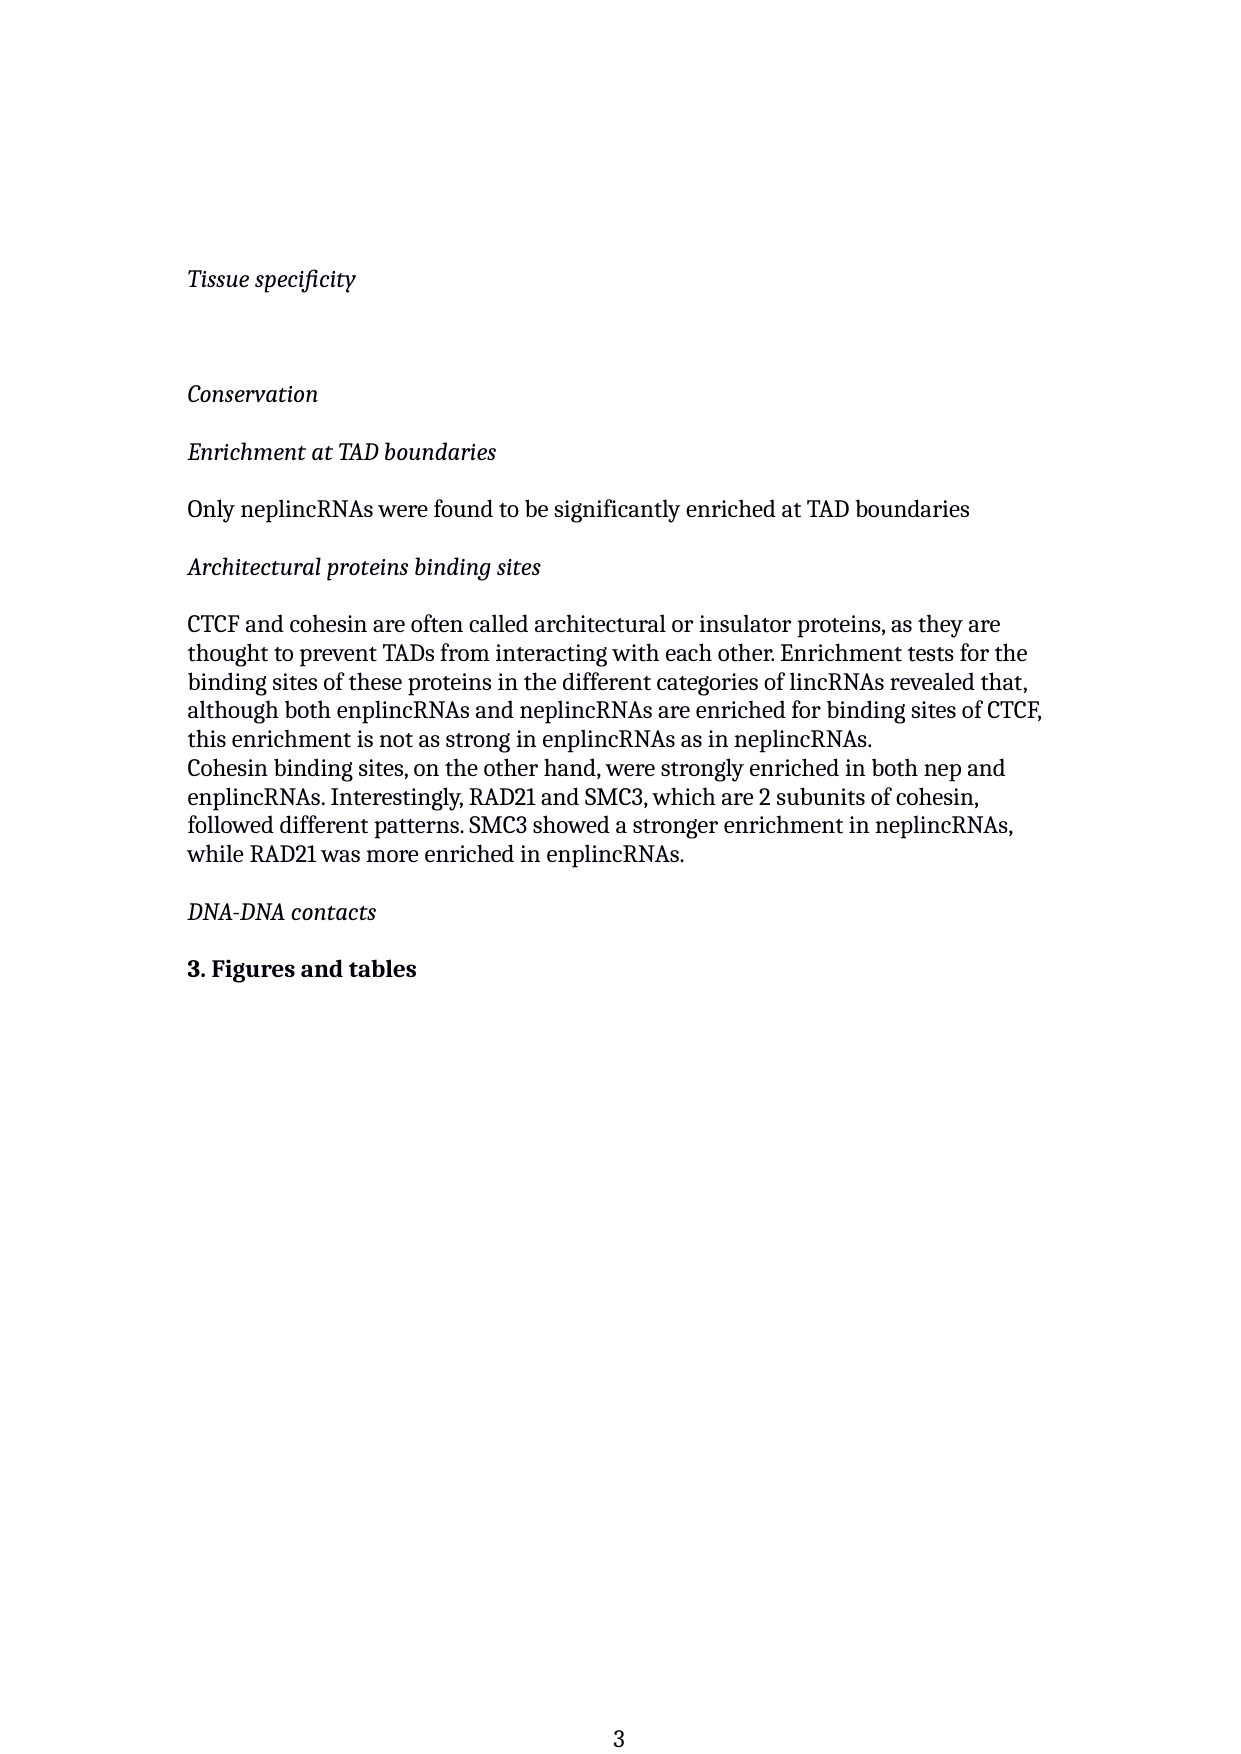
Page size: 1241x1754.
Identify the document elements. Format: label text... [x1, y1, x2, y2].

text Tissue specificity [187, 265, 1053, 294]
text Only neplincRNAs were found to be significantly enriched at TAD boundaries [187, 495, 1053, 524]
text Enrichment at TAD boundaries [187, 437, 1053, 466]
text Architectural proteins binding sites [187, 552, 1053, 581]
text DNA-DNA contacts [187, 897, 1053, 926]
text Cohesin binding sites, on the other hand, were strongly enriched in both nep and enplincRNAs. Interestingly, RAD21 and SMC3, which are 2 subunits of cohesin, followed different patterns. SMC3 showed a stronger enrichment in neplincRNAs, while RAD21 was more enriched in enplincRNAs. [187, 754, 1053, 869]
text CTCF and cohesin are often called architectural or insulator proteins, as they are thought to prevent TADs from interacting with each other. Enrichment tests for the binding sites of these proteins in the different categories of lincRNAs revealed that, although both enplincRNAs and neplincRNAs are enriched for binding sites of CTCF, this enrichment is not as strong in enplincRNAs as in neplincRNAs. [187, 610, 1053, 754]
text 3. Figures and tables [187, 955, 1053, 984]
text Conservation [187, 380, 1053, 409]
